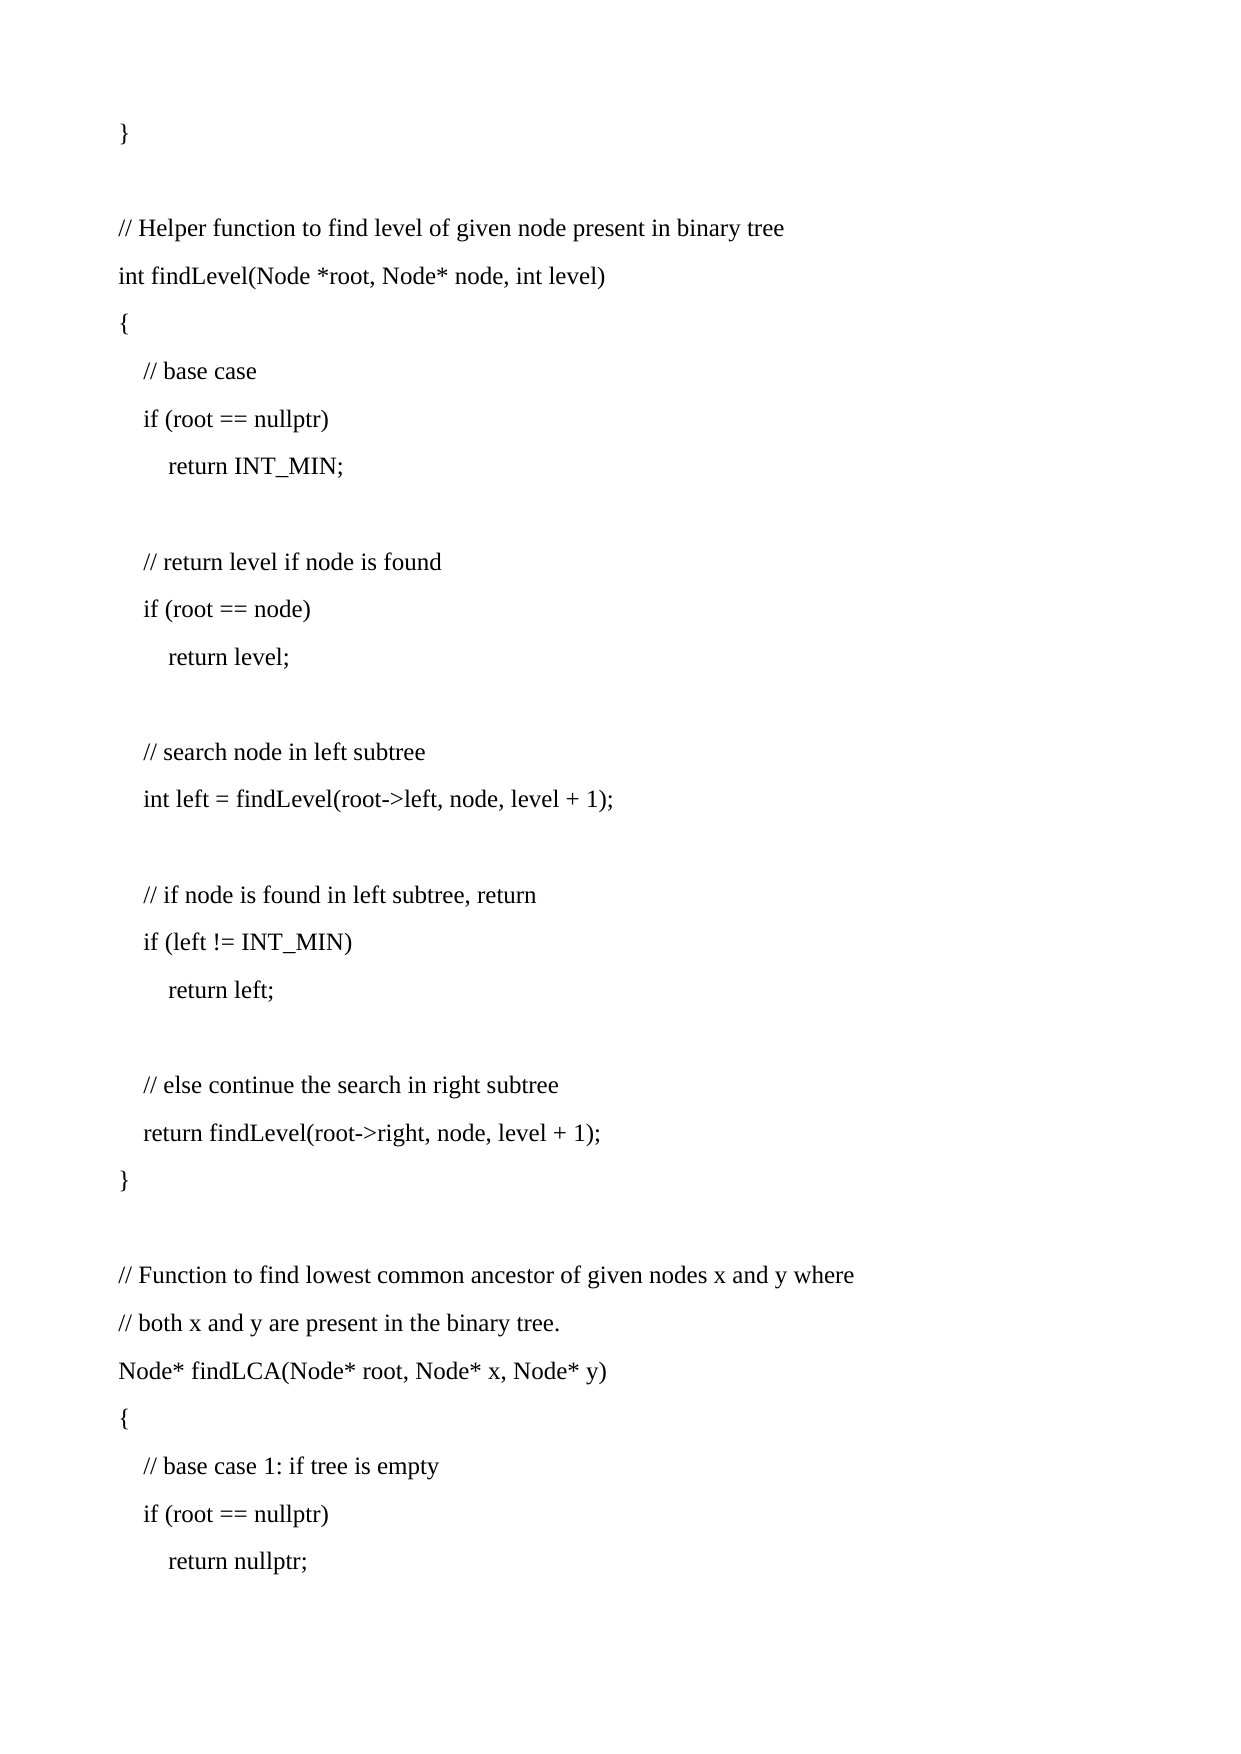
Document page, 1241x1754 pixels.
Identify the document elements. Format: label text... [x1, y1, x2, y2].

text return INT_MIN; [118, 451, 1122, 480]
text if (root == nullptr) [118, 404, 1122, 432]
text return findLevel(root->right, node, level + 1); [118, 1118, 1122, 1147]
text Node* findLCA(Node* root, Node* x, Node* y) [118, 1356, 1122, 1384]
text // return level if node is found [118, 547, 1122, 575]
text // base case [118, 356, 1122, 385]
text // both x and y are present in the binary tree. [118, 1308, 1122, 1337]
text int left = findLevel(root->left, node, level + 1); [118, 784, 1122, 813]
text // base case 1: if tree is empty [118, 1451, 1122, 1480]
text return nullptr; [118, 1546, 1122, 1575]
text { [118, 308, 1122, 337]
text { [118, 1403, 1122, 1432]
text if (root == nullptr) [118, 1499, 1122, 1527]
text return left; [118, 975, 1122, 1004]
text // if node is found in left subtree, return [118, 880, 1122, 908]
text // search node in left subtree [118, 737, 1122, 766]
text } [118, 118, 1122, 147]
text if (left != INT_MIN) [118, 927, 1122, 956]
text // Helper function to find level of given node present in binary tree [118, 213, 1122, 242]
text // Function to find lowest common ancestor of given nodes x and y where [118, 1261, 1122, 1289]
text } [118, 1165, 1122, 1194]
text return level; [118, 642, 1122, 671]
text // else continue the search in right subtree [118, 1070, 1122, 1099]
text int findLevel(Node *root, Node* node, int level) [118, 261, 1122, 290]
text if (root == node) [118, 594, 1122, 623]
